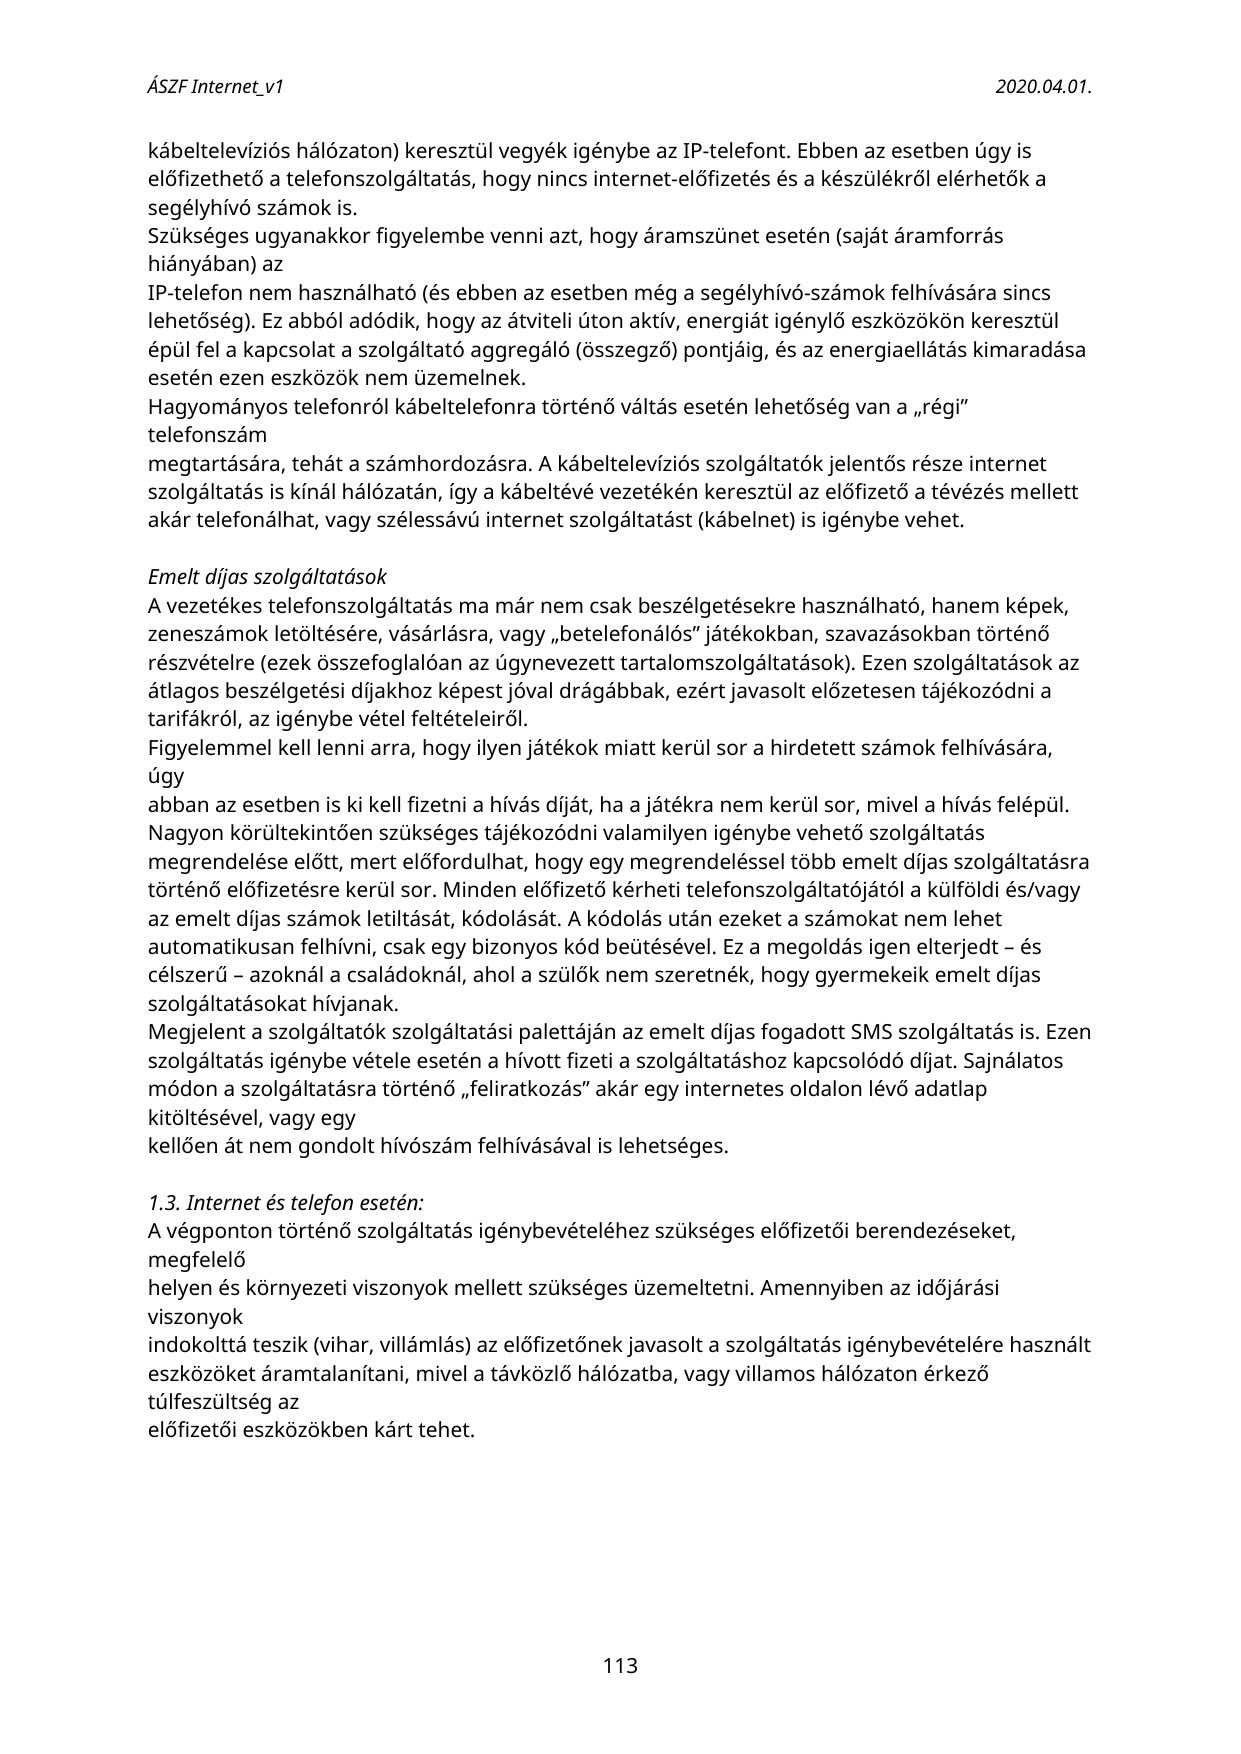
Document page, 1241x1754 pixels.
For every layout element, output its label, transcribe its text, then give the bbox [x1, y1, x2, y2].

text kábeltelevíziós hálózaton) keresztül vegyék igénybe az IP-telefont. Ebben az esetben úgy is előfizethető a telefonszolgáltatás, hogy nincs internet-előfizetés és a készülékről elérhetők a segélyhívó számok is. [148, 136, 1092, 221]
text Szükséges ugyanakkor figyelembe venni azt, hogy áramszünet esetén (saját áramforrás hiányában) az [148, 221, 1092, 278]
text Hagyományos telefonról kábeltelefonra történő váltás esetén lehetőség van a „régi” telefonszám [148, 392, 1092, 449]
text Emelt díjas szolgáltatások [148, 562, 1092, 591]
text előfizetői eszközökben kárt tehet. [148, 1416, 1092, 1444]
text 1.3. Internet és telefon esetén: [148, 1188, 1092, 1216]
text A vezetékes telefonszolgáltatás ma már nem csak beszélgetésekre használható, hanem képek, [148, 591, 1092, 619]
text indokolttá teszik (vihar, villámlás) az előfizetőnek javasolt a szolgáltatás igénybevételére használt [148, 1330, 1092, 1359]
text IP-telefon nem használható (és ebben az esetben még a segélyhívó-számok felhívására sincs lehetőség). Ez abból adódik, hogy az átviteli úton aktív, energiát igénylő eszközökön keresztül épül fel a kapcsolat a szolgáltató aggregáló (összegző) pontjáig, és az energiaellátás kimaradása esetén ezen eszközök nem üzemelnek. [148, 278, 1092, 392]
text Megjelent a szolgáltatók szolgáltatási palettáján az emelt díjas fogadott SMS szolgáltatás is. Ezen [148, 1017, 1092, 1046]
text helyen és környezeti viszonyok mellett szükséges üzemeltetni. Amennyiben az időjárási viszonyok [148, 1273, 1092, 1330]
text kellően át nem gondolt hívószám felhívásával is lehetséges. [148, 1131, 1092, 1159]
text megtartására, tehát a számhordozásra. A kábeltelevíziós szolgáltatók jelentős része internet szolgáltatás is kínál hálózatán, így a kábeltévé vezetékén keresztül az előfizető a tévézés mellett akár telefonálhat, vagy szélessávú internet szolgáltatást (kábelnet) is igénybe vehet. [148, 449, 1092, 534]
text Figyelemmel kell lenni arra, hogy ilyen játékok miatt kerül sor a hirdetett számok felhívására, úgy [148, 733, 1092, 790]
text eszközöket áramtalanítani, mivel a távközlő hálózatba, vagy villamos hálózaton érkező túlfeszültség az [148, 1359, 1092, 1416]
text A végponton történő szolgáltatás igénybevételéhez szükséges előfizetői berendezéseket, megfelelő [148, 1216, 1092, 1273]
text zeneszámok letöltésére, vásárlásra, vagy „betelefonálós” játékokban, szavazásokban történő részvételre (ezek összefoglalóan az úgynevezett tartalomszolgáltatások). Ezen szolgáltatások az átlagos beszélgetési díjakhoz képest jóval drágábbak, ezért javasolt előzetesen tájékozódni a tarifákról, az igénybe vétel feltételeiről. [148, 619, 1092, 733]
text szolgáltatás igénybe vétele esetén a hívott fizeti a szolgáltatáshoz kapcsolódó díjat. Sajnálatos módon a szolgáltatásra történő „feliratkozás” akár egy internetes oldalon lévő adatlap kitöltésével, vagy egy [148, 1046, 1092, 1131]
text abban az esetben is ki kell fizetni a hívás díját, ha a játékra nem kerül sor, mivel a hívás felépül. Nagyon körültekintően szükséges tájékozódni valamilyen igénybe vehető szolgáltatás megrendelése előtt, mert előfordulhat, hogy egy megrendeléssel több emelt díjas szolgáltatásra történő előfizetésre kerül sor. Minden előfizető kérheti telefonszolgáltatójától a külföldi és/vagy az emelt díjas számok letiltását, kódolását. A kódolás után ezeket a számokat nem lehet automatikusan felhívni, csak egy bizonyos kód beütésével. Ez a megoldás igen elterjedt – és célszerű – azoknál a családoknál, ahol a szülők nem szeretnék, hogy gyermekeik emelt díjas szolgáltatásokat hívjanak. [148, 790, 1092, 1017]
